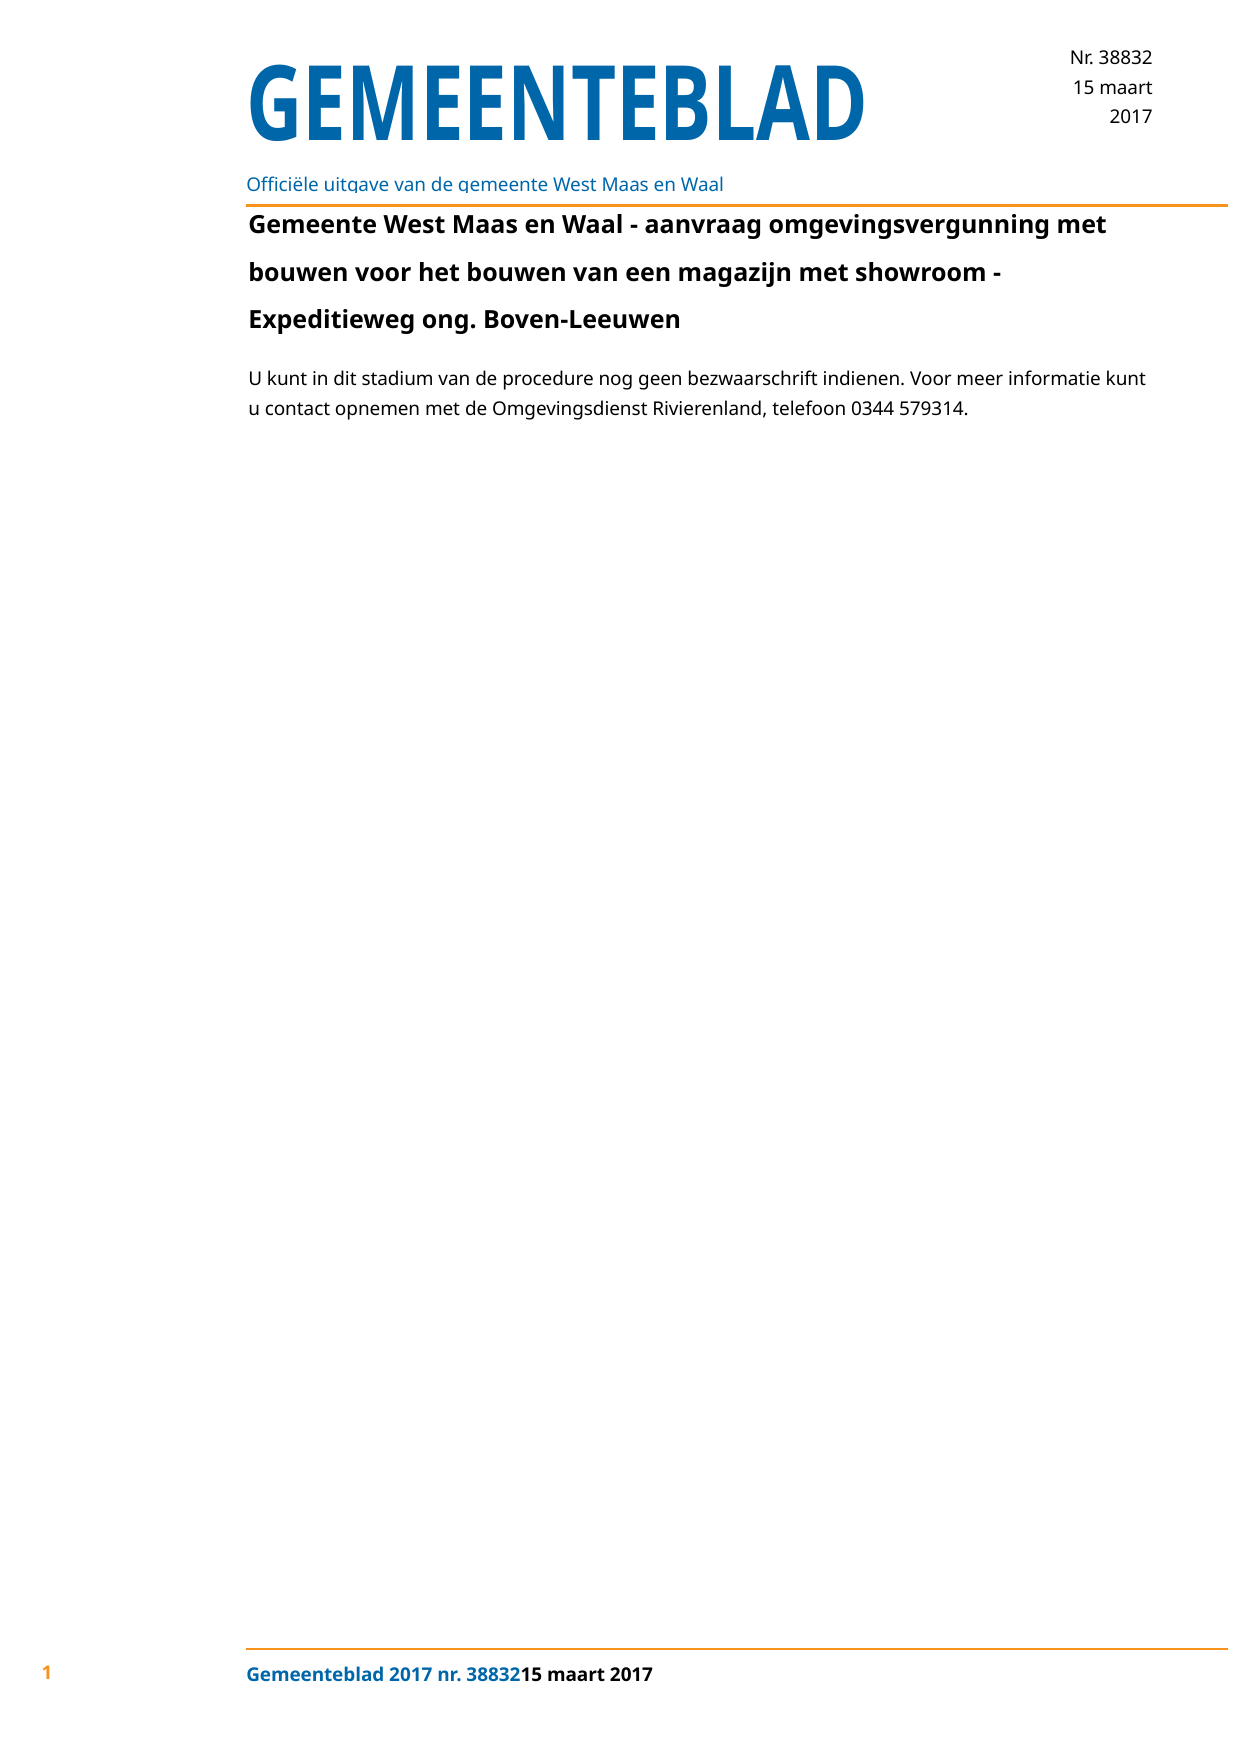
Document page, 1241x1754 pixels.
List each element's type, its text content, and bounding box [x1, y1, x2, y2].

text Gemeente West Maas en Waal - aanvraag omgevingsvergunning met bouwen voor het bouwen van een magazijn met showroom - Expeditieweg ong. Boven-Leeuwen [248, 207, 1152, 336]
text U kunt in dit stadium van de procedure nog geen bezwaarschrift indienen. Voor meer informatie kunt u contact opnemen met de Omgevingsdienst Rivierenland, telefoon 0344 579314. [248, 366, 1152, 421]
picture [41, 47, 231, 172]
